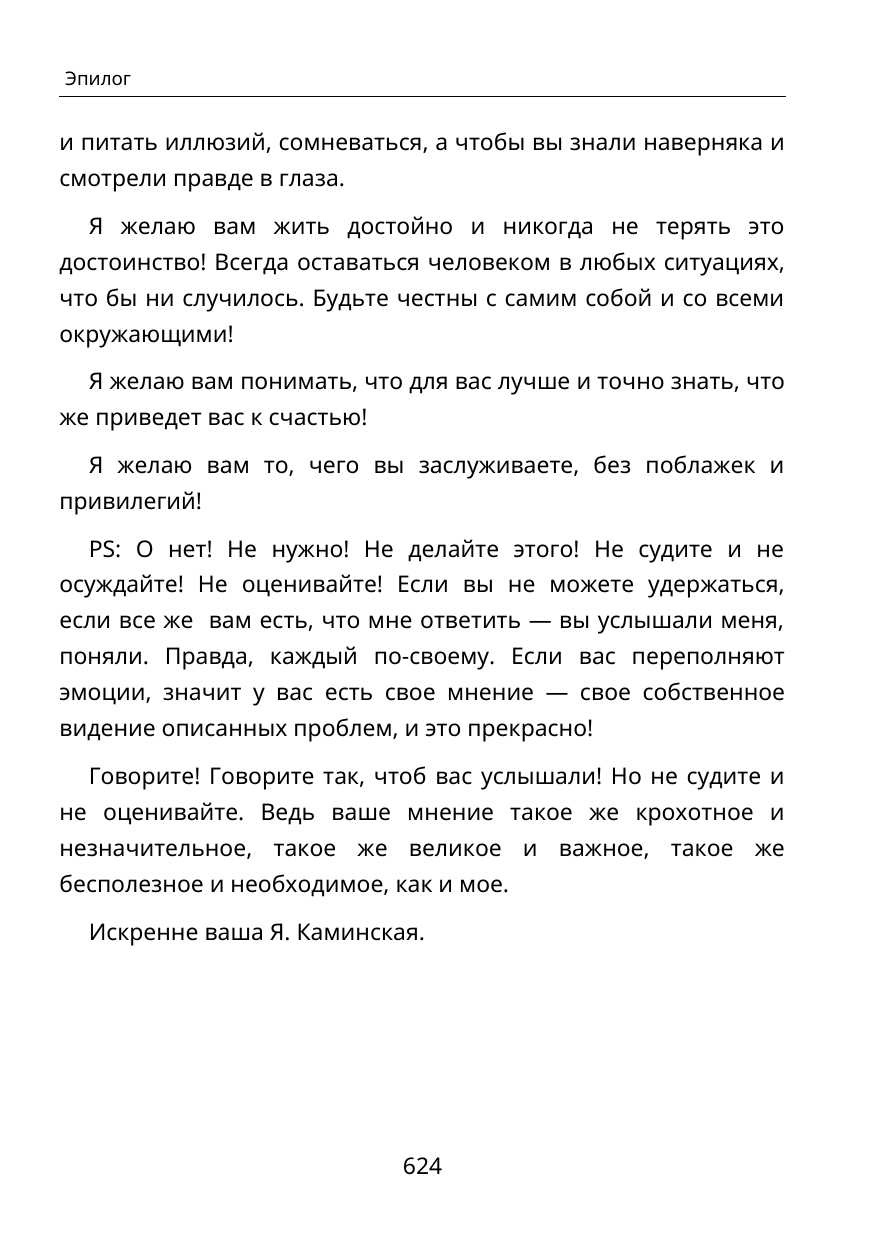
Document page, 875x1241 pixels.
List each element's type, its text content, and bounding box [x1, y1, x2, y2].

text Искренне ваша Я. Каминская. [59, 915, 786, 947]
text Я желаю вам понимать, что для вас лучше и точно знать, что же приведет вас к счастью! [59, 365, 786, 432]
text Говорите! Говорите так, чтоб вас услышали! Но не судите и не оценивайте. Ведь ваше мнение такое же крохотное и незначительное, такое же великое и важное, такое же бесполезное и необходимое, как и мое. [59, 760, 786, 899]
text PS: О нет! Не нужно! Не делайте этого! Не судите и не осуждайте! Не оценивайте! Если вы не можете удержаться, если все же вам есть, что мне ответить — вы услышали меня, поняли. Правда, каждый по-своему. Если вас переполняют эмоции, значит у вас есть свое мнение — свое собственное видение описанных проблем, и это прекрасно! [59, 532, 786, 743]
text и питать иллюзий, сомневаться, а чтобы вы знали наверняка и смотрели правде в глаза. [59, 126, 786, 193]
text Я желаю вам то, чего вы заслуживаете, без поблажек и привилегий! [59, 449, 786, 516]
text Я желаю вам жить достойно и никогда не терять это достоинство! Всегда оставаться человеком в любых ситуациях, что бы ни случилось. Будьте честны с самим собой и со всеми окружающими! [59, 210, 786, 349]
